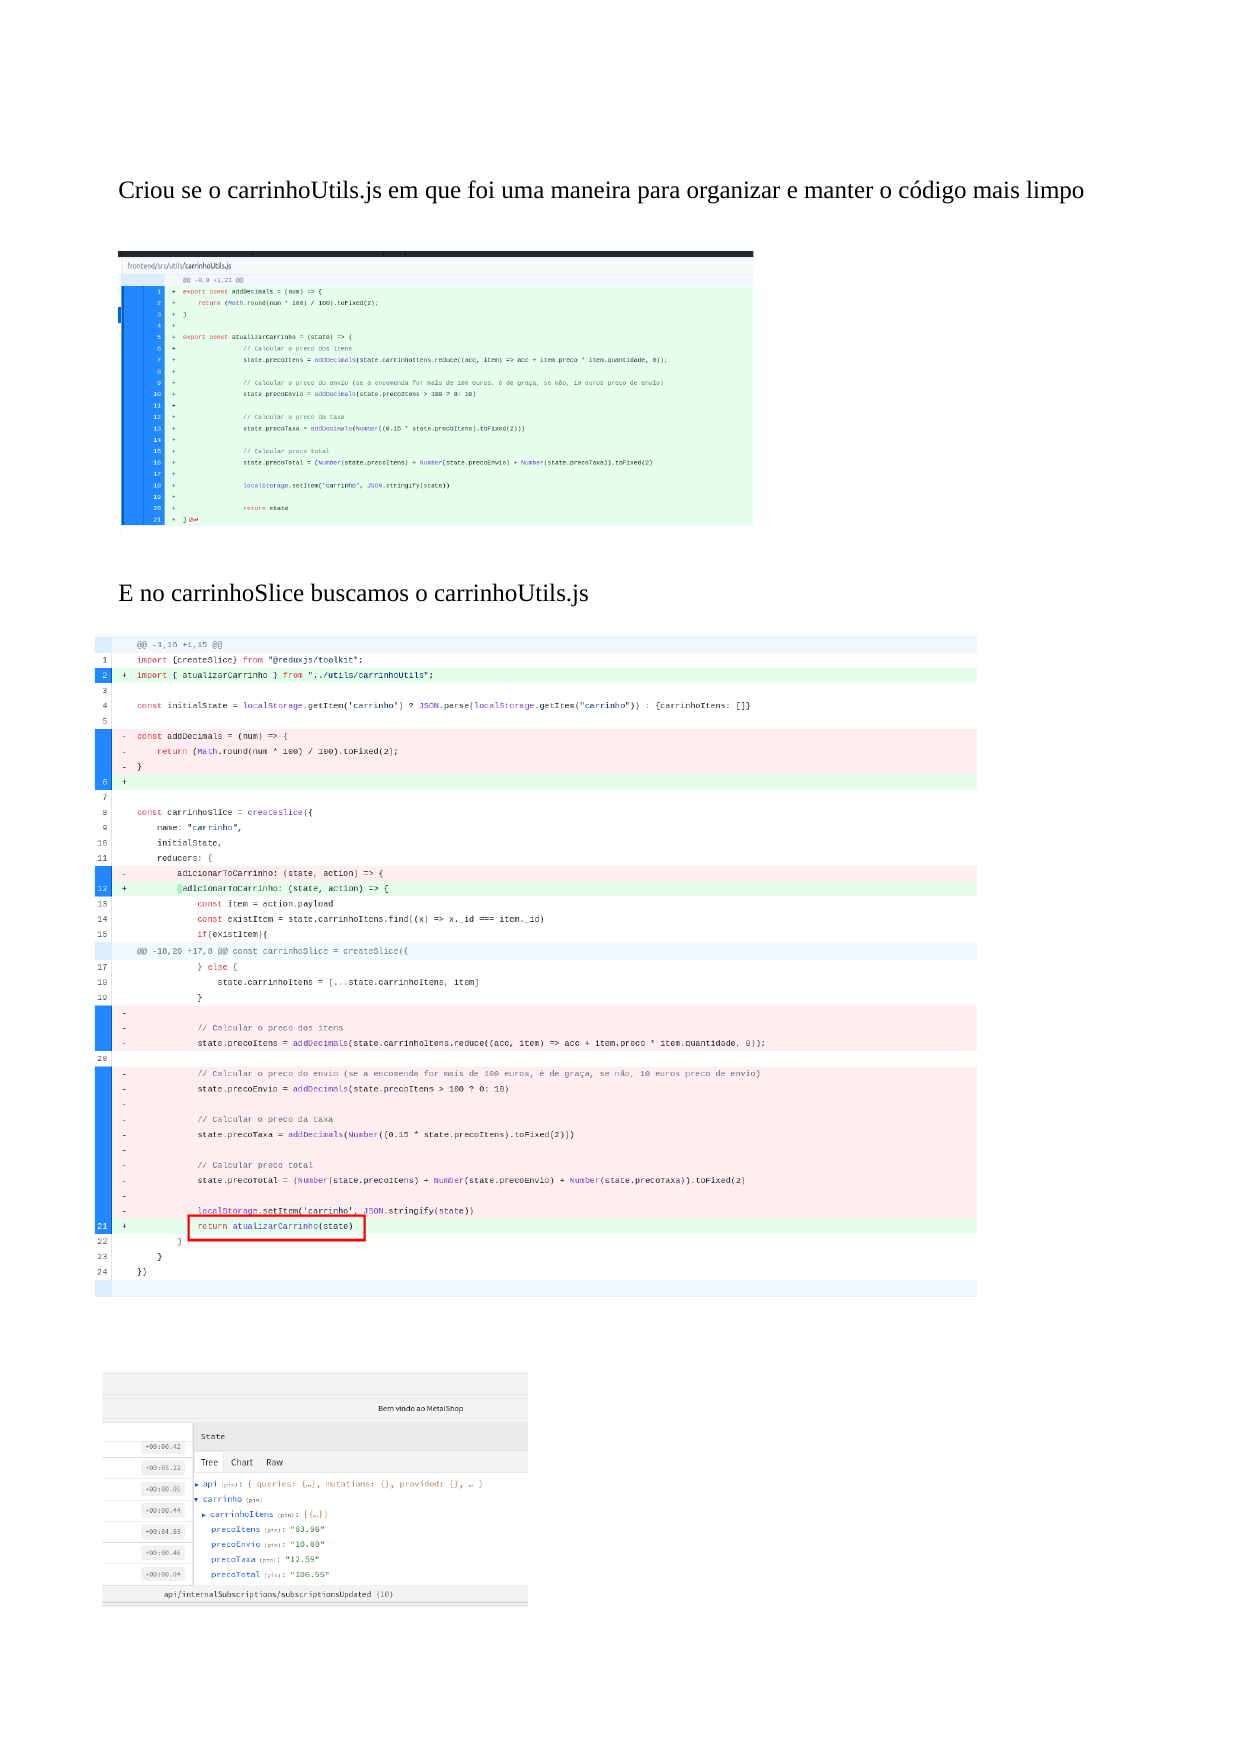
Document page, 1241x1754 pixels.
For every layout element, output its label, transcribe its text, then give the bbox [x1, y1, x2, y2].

picture [118, 251, 754, 535]
picture [102, 1370, 528, 1607]
text Criou se o carrinhoUtils.js em que foi uma maneira para organizar e manter o código mais limpo [118, 176, 1122, 204]
picture [94, 634, 977, 1319]
text E no carrinhoSlice buscamos o carrinhoUtils.js [118, 578, 1122, 607]
